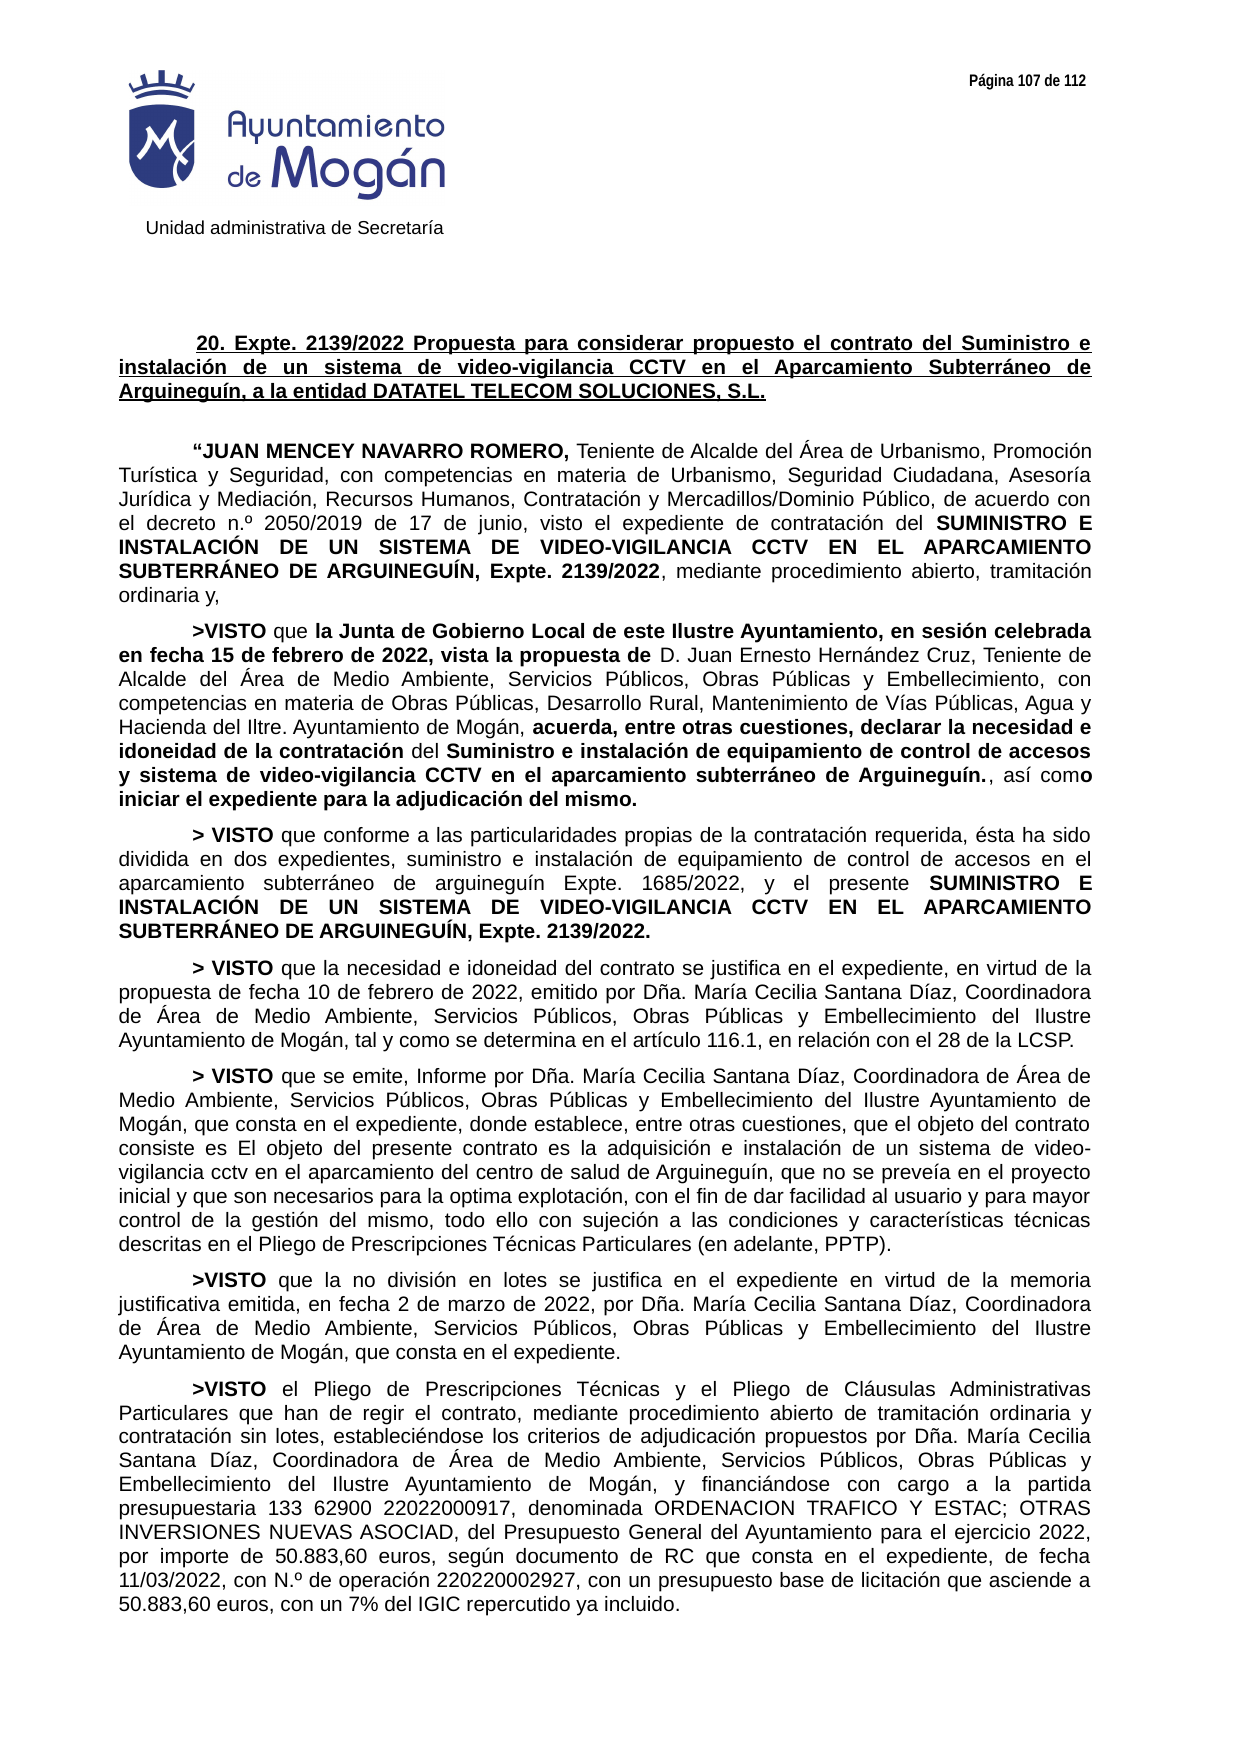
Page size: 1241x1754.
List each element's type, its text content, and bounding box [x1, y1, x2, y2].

text >VISTO el Pliego de Prescripciones Técnicas y el Pliego de Cláusulas Administrativas Particulares que han de regir el contrato, mediante procedimiento abierto de tramitación ordinaria y contratación sin lotes, estableciéndose los criterios de adjudicación propuestos por Dña. María Cecilia Santana Díaz, Coordinadora de Área de Medio Ambiente, Servicios Públicos, Obras Públicas y Embellecimiento del Ilustre Ayuntamiento de Mogán, y financiándose con cargo a la partida presupuestaria 133 62900 22022000917, denominada ORDENACION TRAFICO Y ESTAC; OTRAS INVERSIONES NUEVAS ASOCIAD, del Presupuesto General del Ayuntamiento para el ejercicio 2022, por importe de 50.883,60 euros, según documento de RC que consta en el expediente, de fecha 11/03/2022, con N.º de operación 220220002927, con un presupuesto base de licitación que asciende a 50.883,60 euros, con un 7% del IGIC repercutido ya incluido. [118, 1376, 1092, 1616]
text > VISTO que se emite, Informe por Dña. María Cecilia Santana Díaz, Coordinadora de Área de Medio Ambiente, Servicios Públicos, Obras Públicas y Embellecimiento del Ilustre Ayuntamiento de Mogán, que consta en el expediente, donde establece, entre otras cuestiones, que el objeto del contrato consiste es El objeto del presente contrato es la adquisición e instalación de un sistema de video-vigilancia cctv en el aparcamiento del centro de salud de Arguineguín, que no se preveía en el proyecto inicial y que son necesarios para la optima explotación, con el fin de dar facilidad al usuario y para mayor control de la gestión del mismo, todo ello con sujeción a las condiciones y características técnicas descritas en el Pliego de Prescripciones Técnicas Particulares (en adelante, PPTP). [118, 1064, 1092, 1256]
text > VISTO que conforme a las particularidades propias de la contratación requerida, ésta ha sido dividida en dos expedientes, suministro e instalación de equipamiento de control de accesos en el aparcamiento subterráneo de arguineguín Expte. 1685/2022, y el presente SUMINISTRO E INSTALACIÓN DE UN SISTEMA DE VIDEO-VIGILANCIA CCTV EN EL APARCAMIENTO SUBTERRÁNEO DE ARGUINEGUÍN, Expte. 2139/2022. [118, 823, 1092, 943]
text >VISTO que la Junta de Gobierno Local de este Ilustre Ayuntamiento, en sesión celebrada en fecha 15 de febrero de 2022, vista la propuesta de D. Juan Ernesto Hernández Cruz, Teniente de Alcalde del Área de Medio Ambiente, Servicios Públicos, Obras Públicas y Embellecimiento, con competencias en materia de Obras Públicas, Desarrollo Rural, Mantenimiento de Vías Públicas, Agua y Hacienda del Iltre. Ayuntamiento de Mogán, acuerda, entre otras cuestiones, declarar la necesidad e idoneidad de la contratación del Suministro e instalación de equipamiento de control de accesos y sistema de video-vigilancia CCTV en el aparcamiento subterráneo de Arguineguín., así como iniciar el expediente para la adjudicación del mismo. [118, 619, 1092, 811]
text “JUAN MENCEY NAVARRO ROMERO, Teniente de Alcalde del Área de Urbanismo, Promoción Turística y Seguridad, con competencias en materia de Urbanismo, Seguridad Ciudadana, Asesoría Jurídica y Mediación, Recursos Humanos, Contratación y Mercadillos/Dominio Público, de acuerdo con el decreto n.º 2050/2019 de 17 de junio, visto el expediente de contratación del SUMINISTRO E INSTALACIÓN DE UN SISTEMA DE VIDEO-VIGILANCIA CCTV EN EL APARCAMIENTO SUBTERRÁNEO DE ARGUINEGUÍN, Expte. 2139/2022, mediante procedimiento abierto, tramitación ordinaria y, [118, 439, 1092, 607]
text >VISTO que la no división en lotes se justifica en el expediente en virtud de la memoria justificativa emitida, en fecha 2 de marzo de 2022, por Dña. María Cecilia Santana Díaz, Coordinadora de Área de Medio Ambiente, Servicios Públicos, Obras Públicas y Embellecimiento del Ilustre Ayuntamiento de Mogán, que consta en el expediente. [118, 1268, 1092, 1364]
text Arguineguín, a la entidad DATATEL TELECOM SOLUCIONES, S.L. [118, 377, 1092, 402]
text > VISTO que la necesidad e idoneidad del contrato se justifica en el expediente, en virtud de la propuesta de fecha 10 de febrero de 2022, emitido por Dña. María Cecilia Santana Díaz, Coordinadora de Área de Medio Ambiente, Servicios Públicos, Obras Públicas y Embellecimiento del Ilustre Ayuntamiento de Mogán, tal y como se determina en el artículo 116.1, en relación con el 28 de la LCSP. [118, 956, 1092, 1051]
text 20. Expte. 2139/2022 Propuesta para considerar propuesto el contrato del Suministro e instalación de un sistema de video-vigilancia CCTV en el Aparcamiento Subterráneo de [118, 331, 1092, 376]
picture [128, 70, 445, 206]
